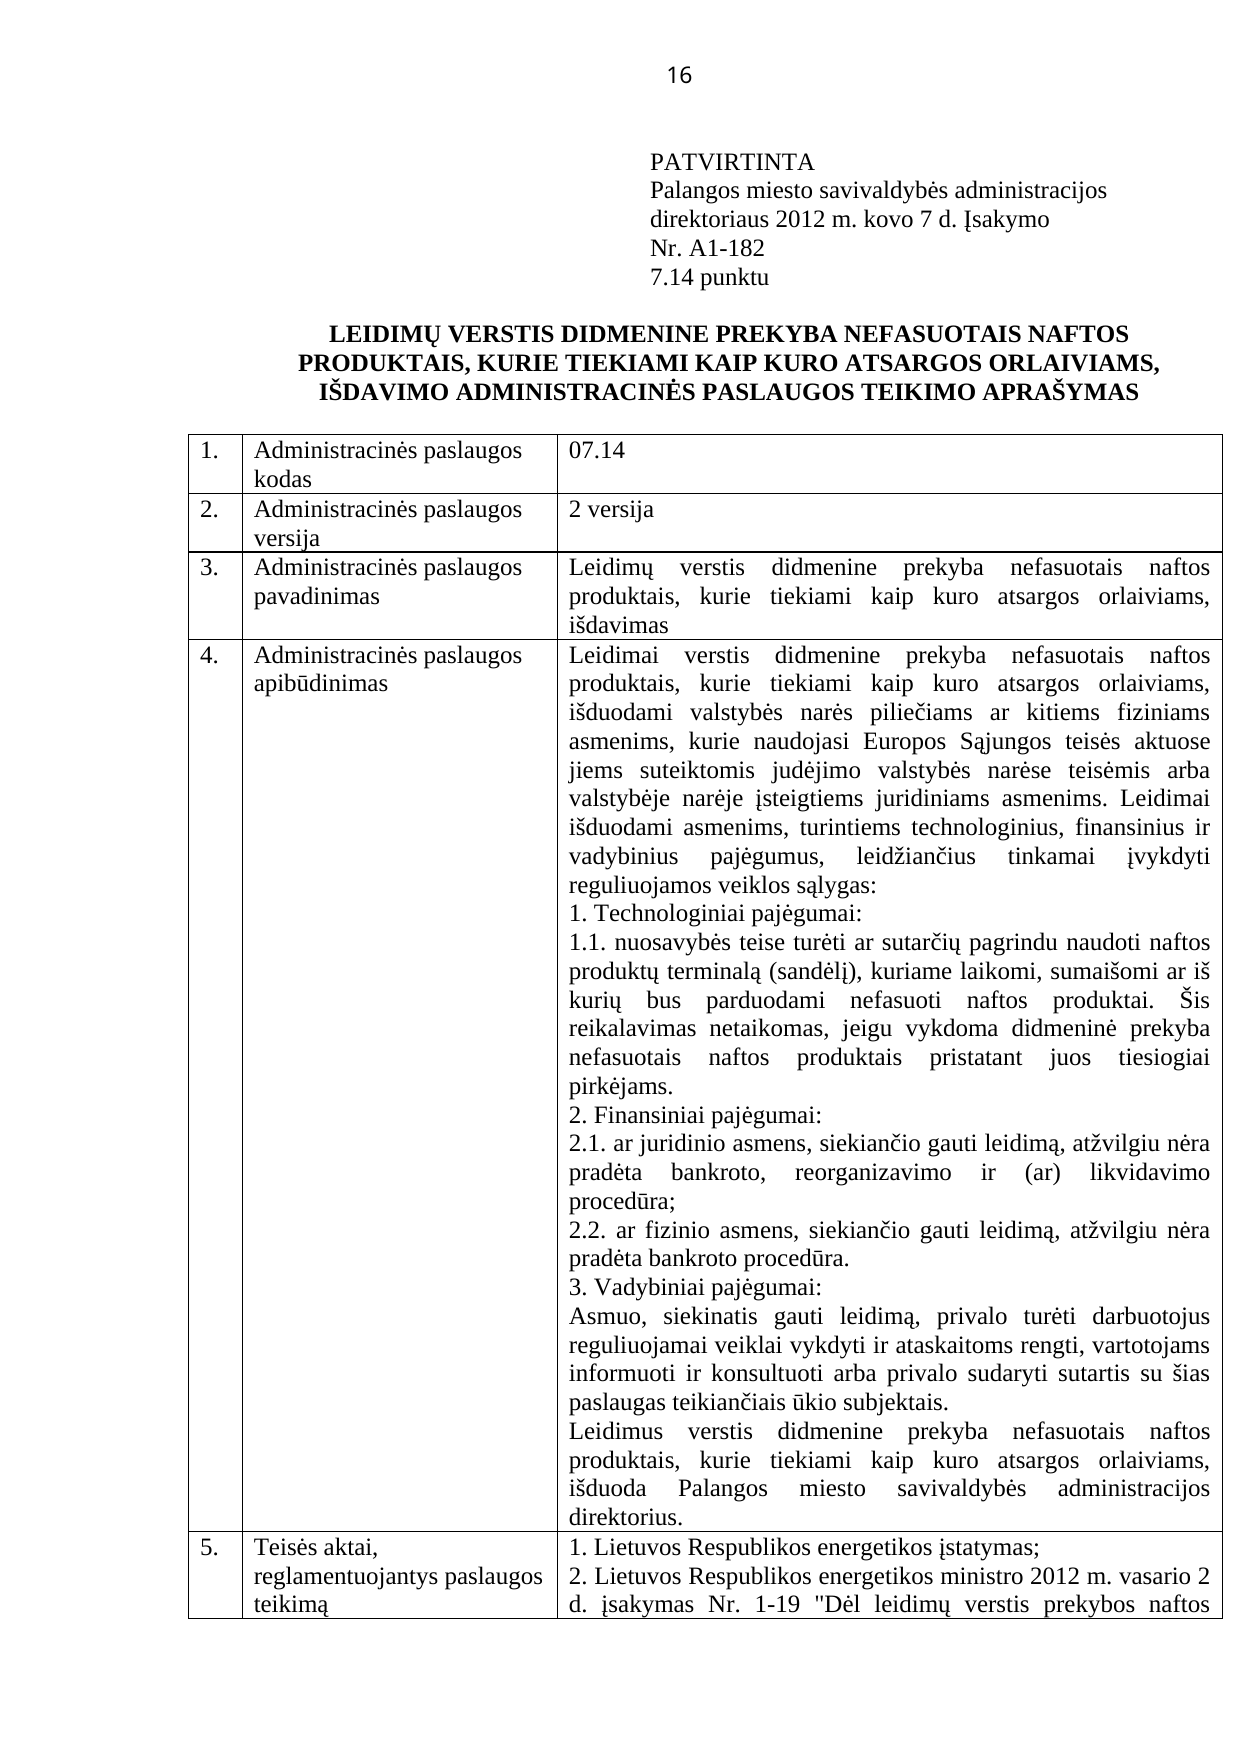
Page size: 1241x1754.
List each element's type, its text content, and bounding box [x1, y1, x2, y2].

text Palangos miesto savivaldybės administracijos [177, 176, 1181, 204]
text PATVIRTINTA [177, 147, 1181, 176]
text direktoriaus 2012 m. kovo 7 d. Įsakymo [177, 204, 1181, 233]
text 7.14 punktu [177, 262, 1181, 291]
table_header 1. [189, 435, 242, 493]
table_cell Administracinės paslaugos versija [243, 494, 557, 551]
table_cell Administracinės paslaugos apibūdinimas [243, 640, 557, 1531]
table_cell 2. [189, 494, 242, 551]
text Nr. A1-182 [177, 233, 1181, 262]
text LEIDIMŲ verstis DIDMENINE prekyba nefasuotAIS naftos PRODUKTAIS, kurie tiekiami kaip kuro atsargos ORlaivIams, IŠDAVIMO ADMINISTRACINĖS PASLAUGOS TEIKIMO APRAŠYMAS [277, 319, 1181, 406]
table_cell 5. [189, 1532, 242, 1618]
table_cell 4. [189, 640, 242, 1531]
table_cell 1. Lietuvos Respublikos energetikos įstatymas; 2. Lietuvos Respublikos energetikos ministro 2012 m. vasario 2 d. įsakymas Nr. 1-19 "Dėl leidimų verstis prekybos naftos [558, 1532, 1222, 1618]
table_header 07.14 [558, 435, 1222, 493]
table_cell Administracinės paslaugos pavadinimas [243, 553, 557, 639]
table_cell Leidimai verstis didmenine prekyba nefasuotais naftos produktais, kurie tiekiami kaip kuro atsargos orlaiviams, išduodami valstybės narės piliečiams ar kitiems fiziniams asmenims, kurie naudojasi Europos Sąjungos teisės aktuose jiems suteiktomis judėjimo valstybės narėse teisėmis arba valstybėje narėje įsteigtiems juridiniams asmenims. Leidimai išduodami asmenims, turintiems technologinius, finansinius ir vadybinius pajėgumus, leidžiančius tinkamai įvykdyti reguliuojamos veiklos sąlygas: 1. Technologiniai pajėgumai: 1.1. nuosavybės teise turėti ar sutarčių pagrindu naudoti naftos produktų terminalą (sandėlį), kuriame laikomi, sumaišomi ar iš kurių bus parduodami nefasuoti naftos produktai. Šis reikalavimas netaikomas, jeigu vykdoma didmeninė prekyba nefasuotais naftos produktais pristatant juos tiesiogiai pirkėjams. 2. Finansiniai pajėgumai: 2.1. ar juridinio asmens, siekiančio gauti leidimą, atžvilgiu nėra pradėta bankroto, reorganizavimo ir (ar) likvidavimo procedūra; 2.2. ar fizinio asmens, siekiančio gauti leidimą, atžvilgiu nėra pradėta bankroto procedūra. 3. Vadybiniai pajėgumai: Asmuo, siekinatis gauti leidimą, privalo turėti darbuotojus reguliuojamai veiklai vykdyti ir ataskaitoms rengti, vartotojams informuoti ir konsultuoti arba privalo sudaryti sutartis su šias paslaugas teikiančiais ūkio subjektais. Leidimus verstis didmenine prekyba nefasuotais naftos produktais, kurie tiekiami kaip kuro atsargos orlaiviams, išduoda Palangos miesto savivaldybės administracijos direktorius. [558, 640, 1222, 1531]
table_header Administracinės paslaugos kodas [243, 435, 557, 493]
table_cell 3. [189, 553, 242, 639]
table_cell Leidimų verstis didmenine prekyba nefasuotais naftos produktais, kurie tiekiami kaip kuro atsargos orlaiviams, išdavimas [558, 553, 1222, 639]
table_cell Teisės aktai, reglamentuojantys paslaugos teikimą [243, 1532, 557, 1618]
table_cell 2 versija [558, 494, 1222, 551]
